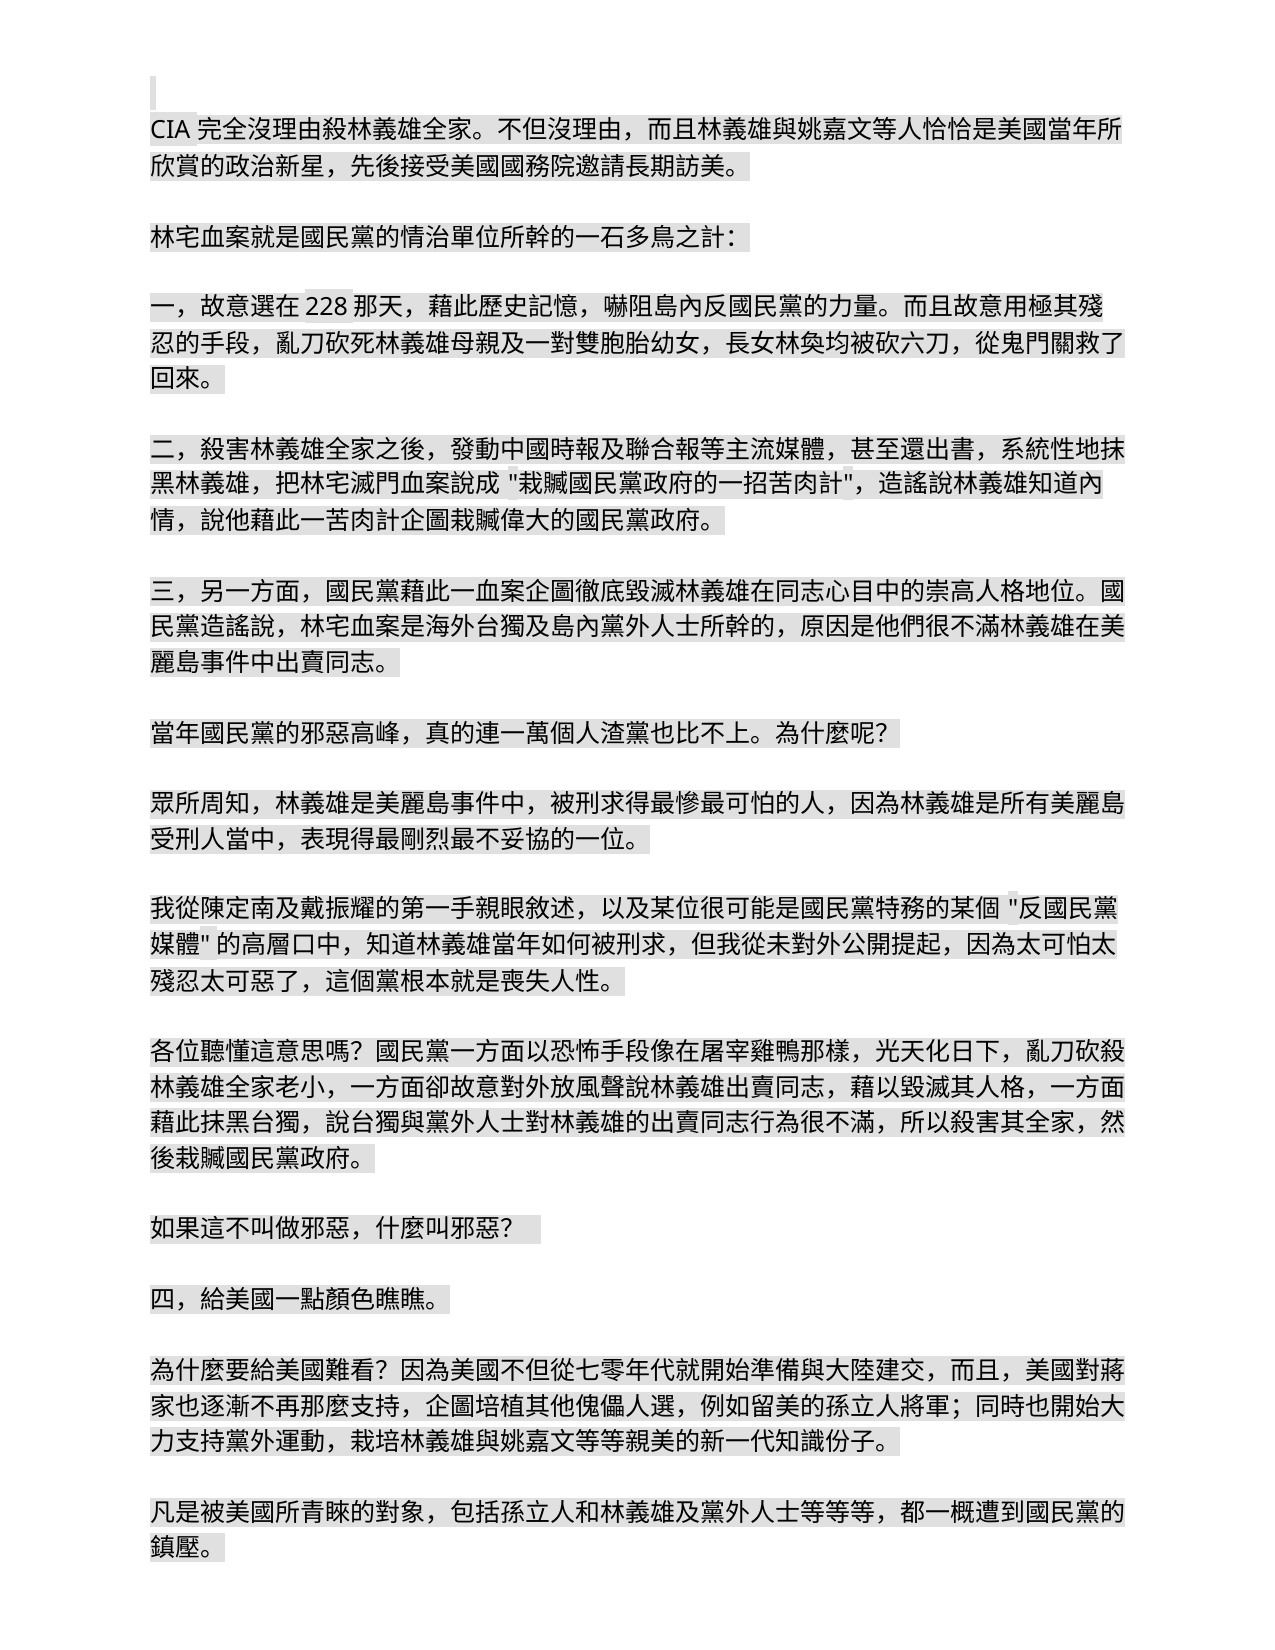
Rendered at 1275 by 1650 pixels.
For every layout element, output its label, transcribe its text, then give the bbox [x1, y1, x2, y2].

text CIA 完全沒理由殺林義雄全家。不但沒理由，而且林義雄與姚嘉文等人恰恰是美國當年所欣賞的政治新星，先後接受美國國務院邀請長期訪美。 林宅血案就是國民黨的情治單位所幹的一石多鳥之計： 一，故意選在228那天，藉此歷史記憶，嚇阻島內反國民黨的力量。而且故意用極其殘忍的手段，亂刀砍死林義雄母親及一對雙胞胎幼女，長女林奐均被砍六刀，從鬼門關救了回來。 二，殺害林義雄全家之後，發動中國時報及聯合報等主流媒體，甚至還出書，系統性地抹黑林義雄，把林宅滅門血案說成 "栽贓國民黨政府的一招苦肉計"，造謠說林義雄知道內情，說他藉此一苦肉計企圖栽贓偉大的國民黨政府。 三，另一方面，國民黨藉此一血案企圖徹底毀滅林義雄在同志心目中的崇高人格地位。國民黨造謠說，林宅血案是海外台獨及島內黨外人士所幹的，原因是他們很不滿林義雄在美麗島事件中出賣同志。 當年國民黨的邪惡高峰，真的連一萬個人渣黨也比不上。為什麼呢？ 眾所周知，林義雄是美麗島事件中，被刑求得最慘最可怕的人，因為林義雄是所有美麗島受刑人當中，表現得最剛烈最不妥協的一位。 我從陳定南及戴振耀的第一手親眼敘述，以及某位很可能是國民黨特務的某個 "反國民黨媒體" 的高層口中，知道林義雄當年如何被刑求，但我從未對外公開提起，因為太可怕太殘忍太可惡了，這個黨根本就是喪失人性。 各位聽懂這意思嗎？國民黨一方面以恐怖手段像在屠宰雞鴨那樣，光天化日下，亂刀砍殺林義雄全家老小，一方面卻故意對外放風聲說林義雄出賣同志，藉以毀滅其人格，一方面藉此抹黑台獨，說台獨與黨外人士對林義雄的出賣同志行為很不滿，所以殺害其全家，然後栽贓國民黨政府。 如果這不叫做邪惡，什麼叫邪惡？ 四，給美國一點顏色瞧瞧。 為什麼要給美國難看？因為美國不但從七零年代就開始準備與大陸建交，而且，美國對蔣家也逐漸不再那麼支持，企圖培植其他傀儡人選，例如留美的孫立人將軍；同時也開始大力支持黨外運動，栽培林義雄與姚嘉文等等親美的新一代知識份子。 凡是被美國所青睞的對象，包括孫立人和林義雄及黨外人士等等等，都一概遭到國民黨的鎮壓。 [150, 75, 1125, 1562]
